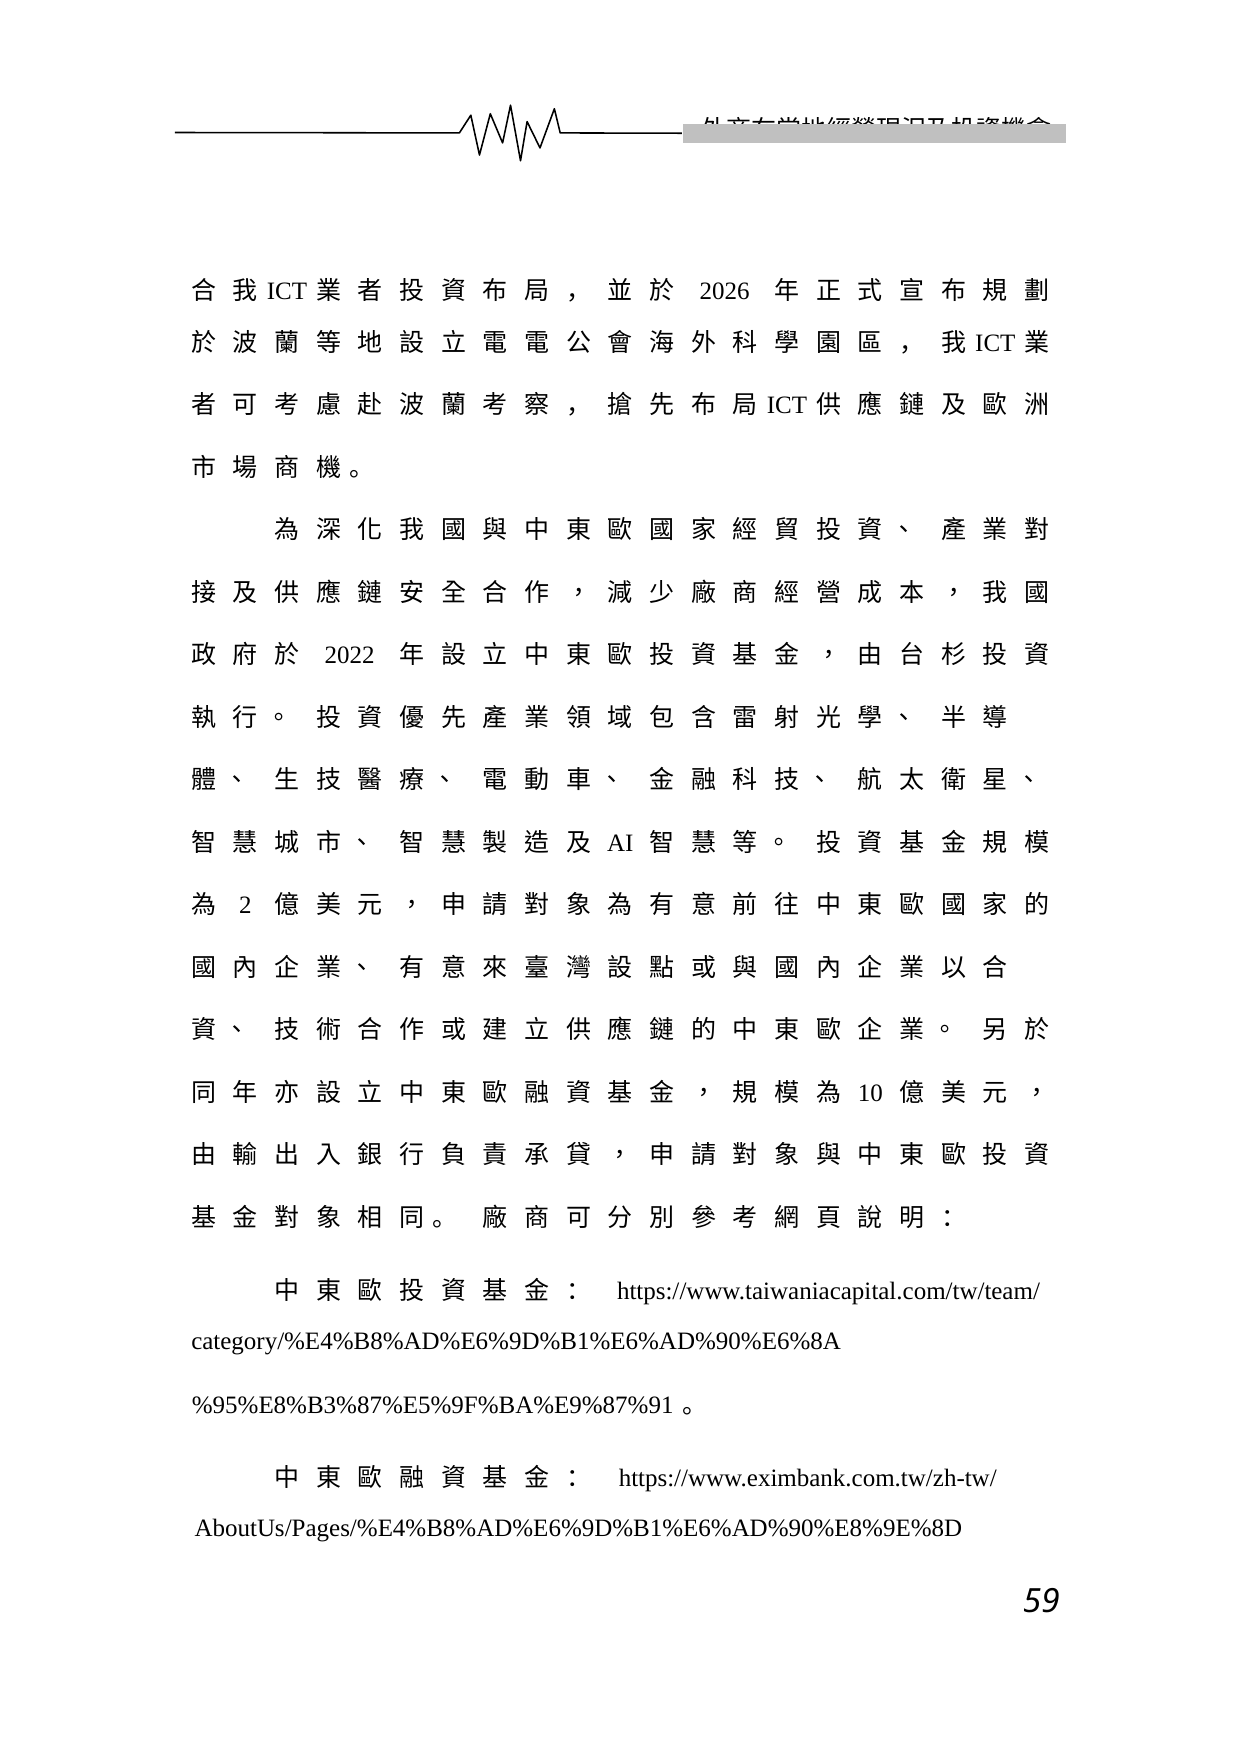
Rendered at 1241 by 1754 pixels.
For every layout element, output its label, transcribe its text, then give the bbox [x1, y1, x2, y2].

text 為深化我國與中東歐國家經貿投資、產業對接及供應鏈安全合作，減少廠商經營成本，我國政府於2022年設立中東歐投資基金，由台杉投資執行。投資優先產業領域包含雷射光學、半導體、生技醫療、電動車、金融科技、航太衛星、智慧城市、智慧製造及AI智慧等。投資基金規模為2億美元，申請對象為有意前往中東歐國家的國內企業、有意來臺灣設點或與國內企業以合資、技術合作或建立供應鏈的中東歐企業。另於同年亦設立中東歐融資基金，規模為10億美元，由輸出入銀行負責承貸，申請對象與中東歐投資基金對象相同。廠商可分別參考網頁說明： [183, 486, 1058, 1236]
text 合我ICT業者投資布局，並於2026年正式宣布規劃於波蘭等地設立電電公會海外科學園區，我ICT業者可考慮赴波蘭考察，搶先布局ICT供應鏈及歐洲市場商機。 [183, 236, 1058, 486]
text 中東歐融資基金：https://www.eximbank.com.tw/zh-tw/AboutUs/Pages/%E4%B8%AD%E6%9D%B1%E6%AD%90%E8%9E%8D [183, 1424, 1058, 1549]
text 中東歐投資基金：https://www.taiwaniacapital.com/tw/team/category/%E4%B8%AD%E6%9D%B1%E6%AD%90%E6%8A%95%E8%B3%87%E5%9F%BA%E9%87%91。 [183, 1236, 1058, 1424]
